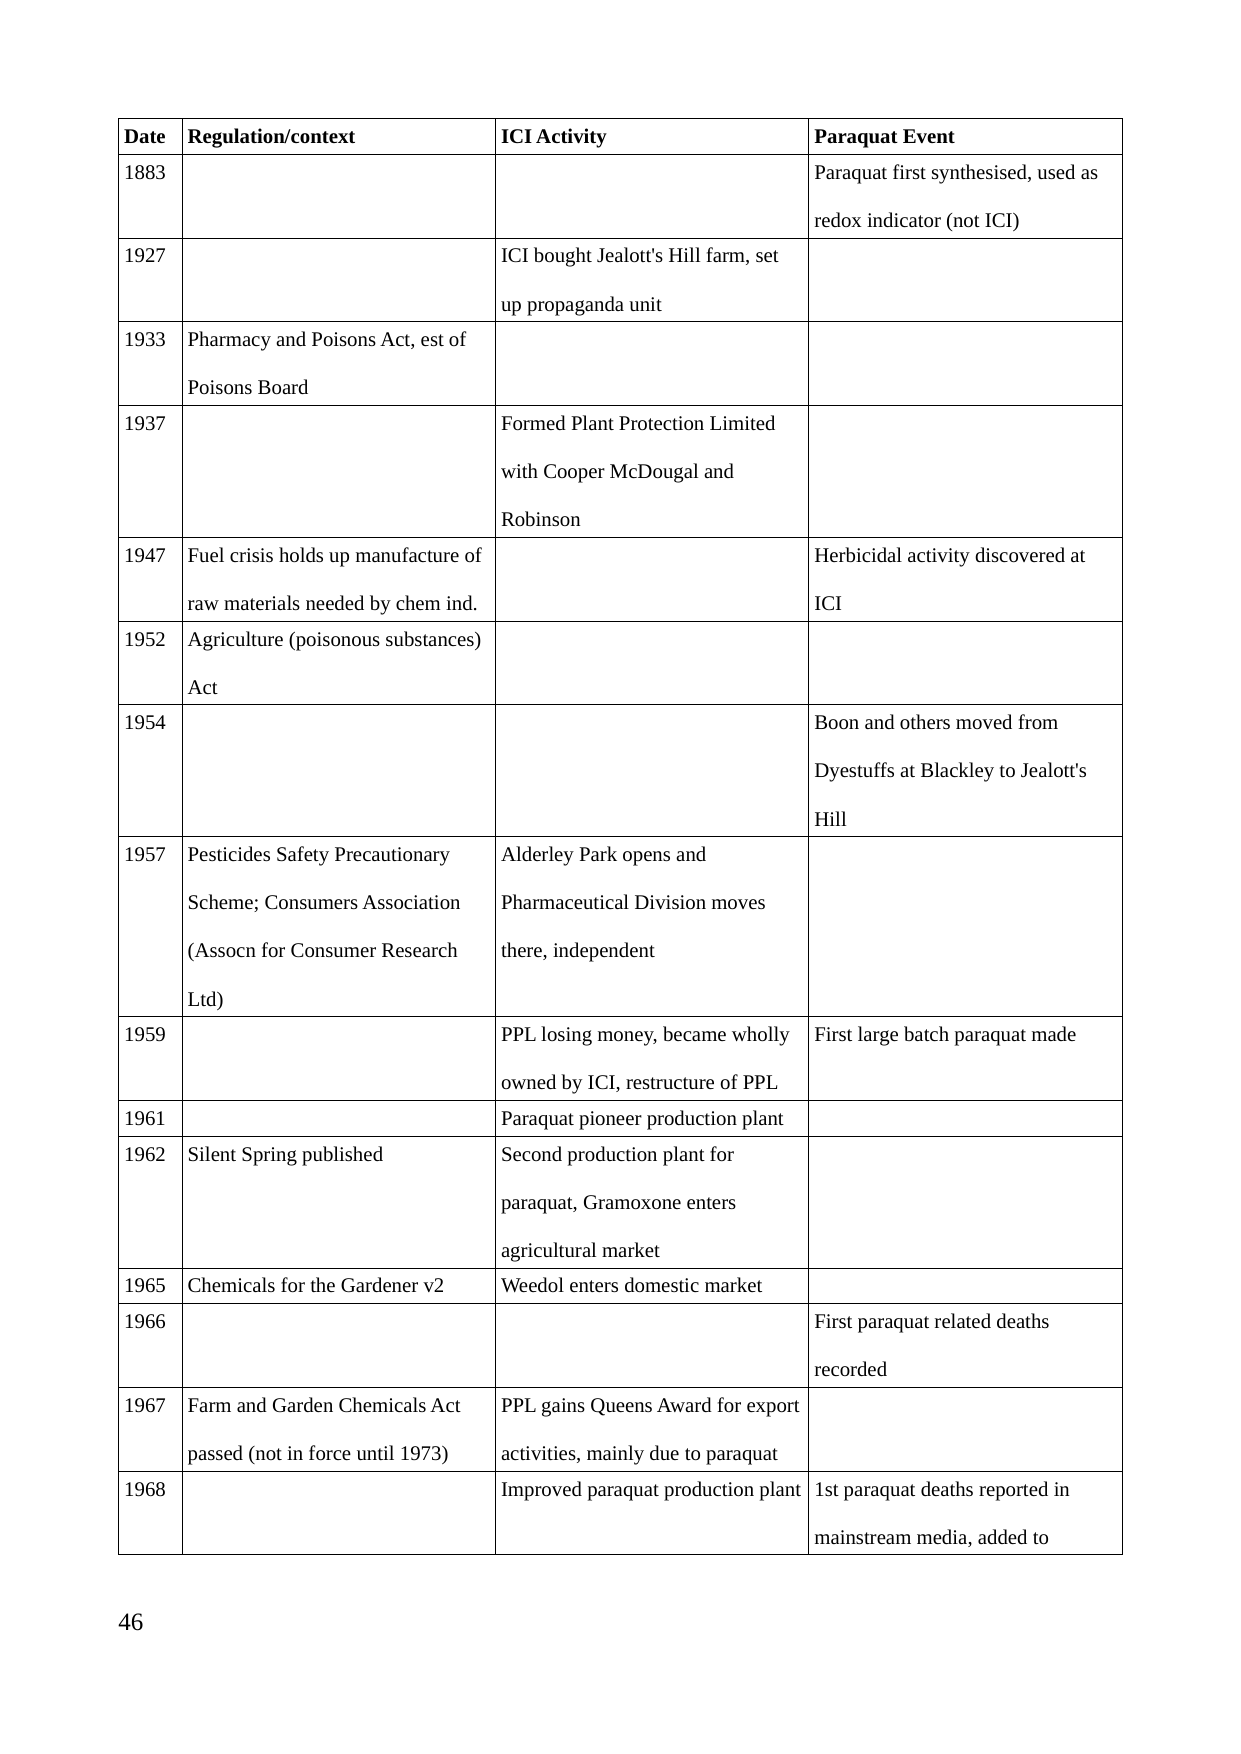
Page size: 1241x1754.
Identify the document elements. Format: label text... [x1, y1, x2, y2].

table_cell First paraquat related deaths recorded [809, 1304, 1122, 1387]
table_cell [183, 1101, 495, 1136]
table_cell [496, 705, 808, 836]
table_cell 1959 [119, 1017, 182, 1100]
table_cell Paraquat first synthesised, used as redox indicator (not ICI) [809, 155, 1122, 237]
table_cell Formed Plant Protection Limited with Cooper McDougal and Robinson [496, 406, 808, 537]
table_cell [809, 1388, 1122, 1471]
table_cell Silent Spring published [183, 1137, 495, 1267]
table_cell [496, 155, 808, 237]
table_cell Pesticides Safety Precautionary Scheme; Consumers Association (Assocn for Consumer Research Ltd) [183, 837, 495, 1016]
table_cell Second production plant for paraquat, Gramoxone enters agricultural market [496, 1137, 808, 1267]
table_cell ICI bought Jealott's Hill farm, set up propaganda unit [496, 239, 808, 321]
table_header Regulation/context [183, 119, 495, 154]
table_cell Herbicidal activity discovered at ICI [809, 538, 1122, 621]
table_cell 1961 [119, 1101, 182, 1136]
table_cell [809, 1137, 1122, 1267]
table_cell [809, 239, 1122, 321]
table_cell First large batch paraquat made [809, 1017, 1122, 1100]
table_cell Farm and Garden Chemicals Act passed (not in force until 1973) [183, 1388, 495, 1471]
table_cell [183, 155, 495, 237]
table_cell Pharmacy and Poisons Act, est of Poisons Board [183, 322, 495, 405]
table_cell Weedol enters domestic market [496, 1269, 808, 1303]
table_cell [809, 322, 1122, 405]
table_cell 1962 [119, 1137, 182, 1267]
table_cell 1937 [119, 406, 182, 537]
table_cell 1883 [119, 155, 182, 237]
table_cell [809, 1101, 1122, 1136]
table_cell [183, 1472, 495, 1554]
table_cell [183, 239, 495, 321]
table_cell PPL gains Queens Award for export activities, mainly due to paraquat [496, 1388, 808, 1471]
table_cell PPL losing money, became wholly owned by ICI, restructure of PPL [496, 1017, 808, 1100]
table_header ICI Activity [496, 119, 808, 154]
table_cell 1927 [119, 239, 182, 321]
table_cell Boon and others moved from Dyestuffs at Blackley to Jealott's Hill [809, 705, 1122, 836]
table_cell [183, 705, 495, 836]
table_cell [496, 622, 808, 704]
table_header Date [119, 119, 182, 154]
table_cell Fuel crisis holds up manufacture of raw materials needed by chem ind. [183, 538, 495, 621]
table_cell 1965 [119, 1269, 182, 1303]
table_cell [809, 622, 1122, 704]
table_header Paraquat Event [809, 119, 1122, 154]
table_cell Chemicals for the Gardener v2 [183, 1269, 495, 1303]
table_cell [496, 538, 808, 621]
table_cell [496, 1304, 808, 1387]
table_cell 1967 [119, 1388, 182, 1471]
table_cell 1952 [119, 622, 182, 704]
table_cell 1968 [119, 1472, 182, 1554]
table_cell 1957 [119, 837, 182, 1016]
table_cell 1947 [119, 538, 182, 621]
table_cell Paraquat pioneer production plant [496, 1101, 808, 1136]
table_cell [809, 837, 1122, 1016]
table_cell Improved paraquat production plant [496, 1472, 808, 1554]
table_cell [809, 1269, 1122, 1303]
table_cell 1954 [119, 705, 182, 836]
table_cell [496, 322, 808, 405]
table_cell 1966 [119, 1304, 182, 1387]
table_cell [809, 406, 1122, 537]
table_cell [183, 406, 495, 537]
table_cell 1933 [119, 322, 182, 405]
table_cell [183, 1017, 495, 1100]
table_cell Alderley Park opens and Pharmaceutical Division moves there, independent [496, 837, 808, 1016]
table_cell 1st paraquat deaths reported in mainstream media, added to [809, 1472, 1122, 1554]
table_cell Agriculture (poisonous substances) Act [183, 622, 495, 704]
table_cell [183, 1304, 495, 1387]
